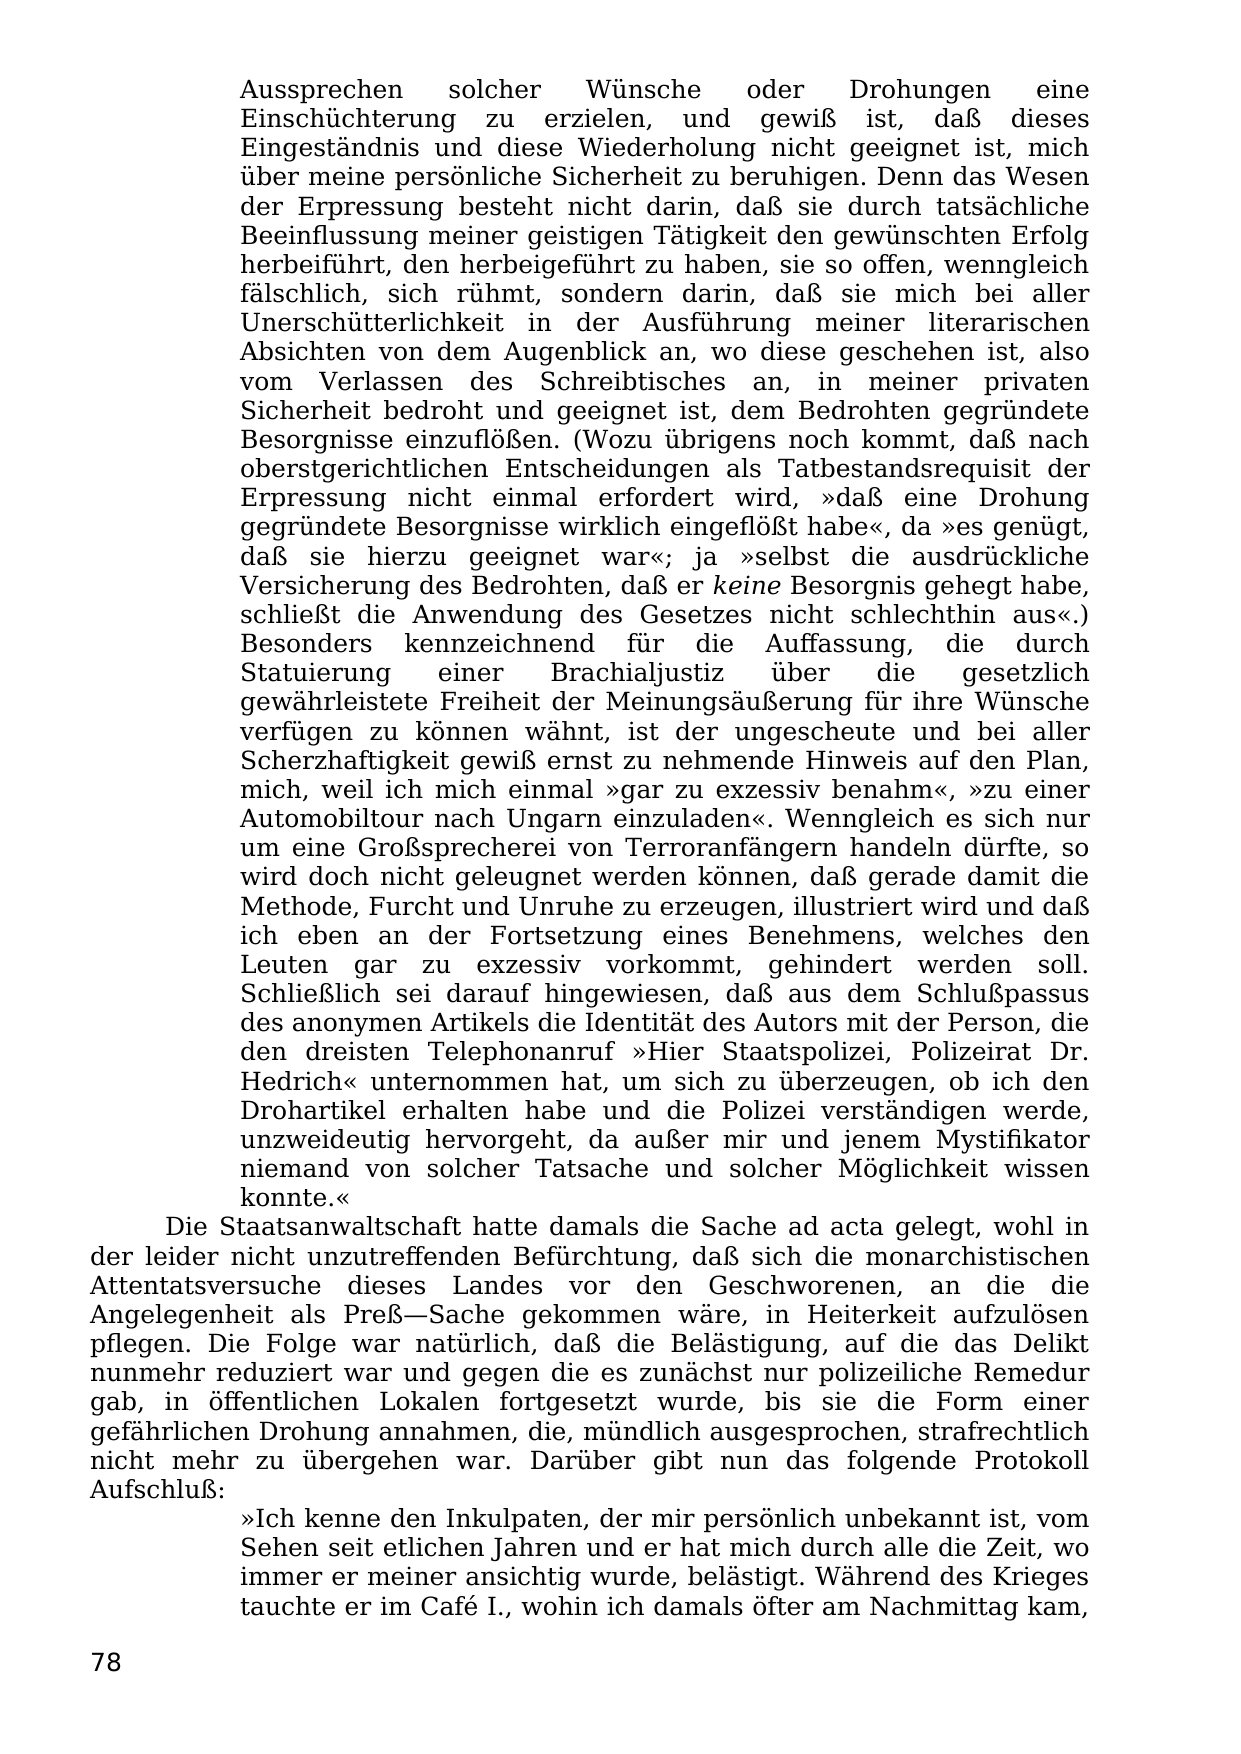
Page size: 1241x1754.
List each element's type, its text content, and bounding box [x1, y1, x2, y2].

text Die Staatsanwaltschaft hatte damals die Sache ad acta gelegt, wohl in der leider nicht unzutreffenden Befürchtung, daß sich die monarchistischen Attentatsversuche dieses Landes vor den Geschworenen, an die die Angelegenheit als Preß—Sache gekommen wäre, in Heiterkeit aufzulösen pflegen. Die Folge war natürlich, daß die Belästigung, auf die das Delikt nunmehr reduziert war und gegen die es zunächst nur polizeiliche Remedur gab, in öffentlichen Lokalen fortgesetzt wurde, bis sie die Form einer gefährlichen Drohung annahmen, die, mündlich ausgesprochen, strafrechtlich nicht mehr zu übergehen war. Darüber gibt nun das folgende Protokoll Aufschluß: [90, 1212, 1091, 1504]
text Aussprechen solcher Wünsche oder Drohungen eine Einschüchterung zu erzielen, und gewiß ist, daß dieses Eingeständnis und diese Wiederholung nicht geeignet ist, mich über meine persönliche Sicherheit zu beruhigen. Denn das Wesen der Erpressung besteht nicht darin, daß sie durch tatsächliche Beeinflussung meiner geistigen Tätigkeit den gewünschten Erfolg herbeiführt, den herbeigeführt zu haben, sie so offen, wenngleich fälschlich, sich rühmt, sondern darin, daß sie mich bei aller Unerschütterlichkeit in der Ausführung meiner literarischen Absichten von dem Augenblick an, wo diese geschehen ist, also vom Verlassen des Schreibtisches an, in meiner privaten Sicherheit bedroht und geeignet ist, dem Bedrohten gegründete Besorgnisse einzuflößen. (Wozu übrigens noch kommt, daß nach oberstgerichtlichen Entscheidungen als Tatbestandsrequisit der Erpressung nicht einmal erfordert wird, »daß eine Drohung gegründete Besorgnisse wirklich eingeflößt habe«, da »es genügt, daß sie hierzu geeignet war«; ja »selbst die ausdrückliche Versicherung des Bedrohten, daß er keine Besorgnis gehegt habe, schließt die Anwendung des Gesetzes nicht schlechthin aus«.) Besonders kennzeichnend für die Auffassung, die durch Statuierung einer Brachialjustiz über die gesetzlich gewährleistete Freiheit der Meinungsäußerung für ihre Wünsche verfügen zu können wähnt, ist der ungescheute und bei aller Scherzhaftigkeit gewiß ernst zu nehmende Hinweis auf den Plan, mich, weil ich mich einmal »gar zu exzessiv benahm«, »zu einer Automobiltour nach Ungarn einzuladen«. Wenngleich es sich nur um eine Großsprecherei von Terroranfängern handeln dürfte, so wird doch nicht geleugnet werden können, daß gerade damit die Methode, Furcht und Unruhe zu erzeugen, illustriert wird und daß ich eben an der Fortsetzung eines Benehmens, welches den Leuten gar zu exzessiv vorkommt, gehindert werden soll. Schließlich sei darauf hingewiesen, daß aus dem Schlußpassus des anonymen Artikels die Identität des Autors mit der Person, die den dreisten Telephonanruf »Hier Staatspolizei, Polizeirat Dr. Hedrich« unternommen hat, um sich zu überzeugen, ob ich den Drohartikel erhalten habe und die Polizei verständigen werde, unzweideutig hervorgeht, da außer mir und jenem Mystifikator niemand von solcher Tatsache und solcher Möglichkeit wissen konnte.« [240, 75, 1091, 1212]
text »Ich kenne den Inkulpaten, der mir persönlich unbekannt ist, vom Sehen seit etlichen Jahren und er hat mich durch alle die Zeit, wo immer er meiner ansichtig wurde, belästigt. Während des Krieges tauchte er im Café I., wohin ich damals öfter am Nachmittag kam, [240, 1504, 1091, 1621]
